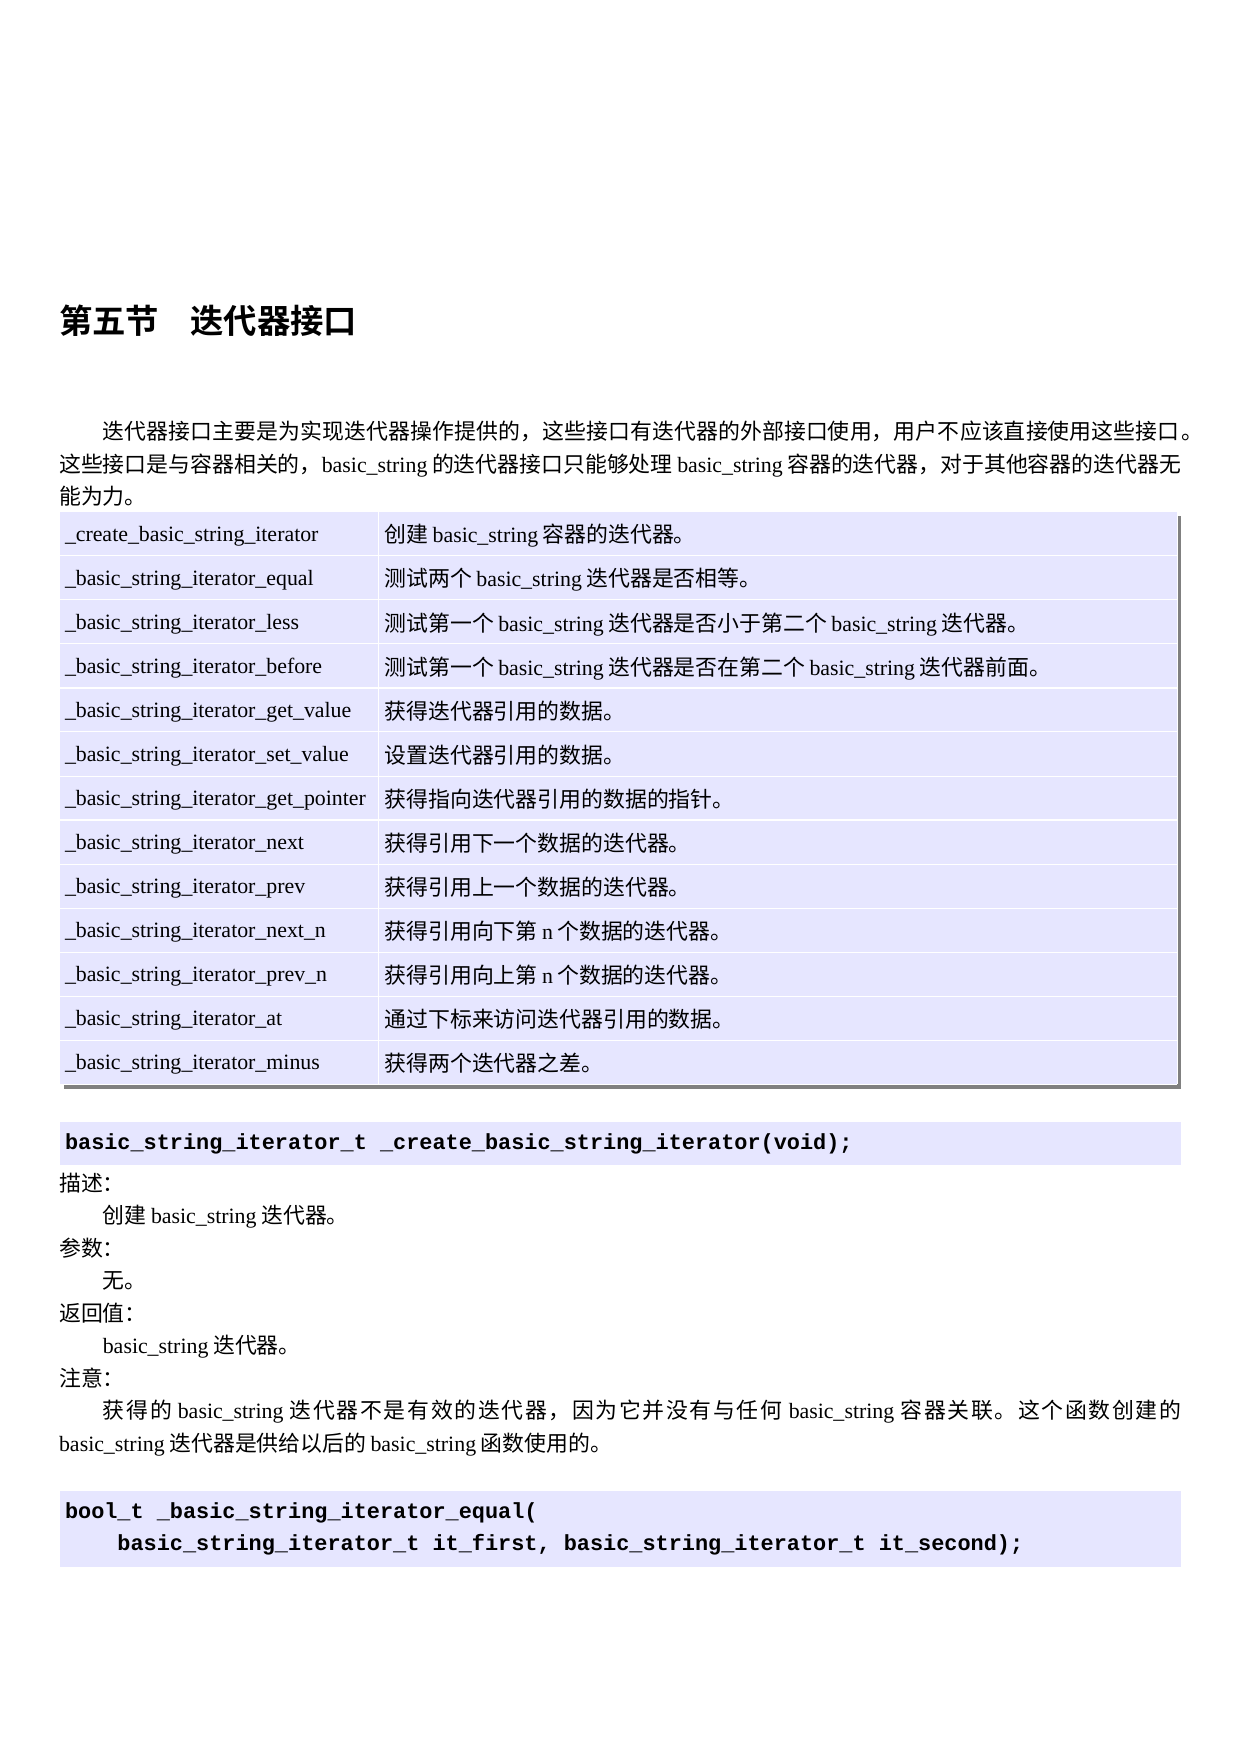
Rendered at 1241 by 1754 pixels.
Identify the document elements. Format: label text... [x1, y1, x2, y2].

table_cell 获得两个迭代器之差。 [379, 1041, 1177, 1084]
table_cell _basic_string_iterator_get_value [60, 689, 378, 731]
table_header bool_t _basic_string_iterator_equal( basic_string_iterator_t it_first, basic_string_iterator_t it_second); [60, 1491, 1181, 1567]
table_cell _basic_string_iterator_equal [60, 556, 378, 599]
table_cell 测试两个basic_string迭代器是否相等。 [379, 556, 1177, 599]
table_header 创建basic_string容器的迭代器。 [379, 512, 1177, 555]
text 参数： [59, 1230, 1181, 1263]
text 无。 [59, 1263, 1181, 1295]
table_cell 设置迭代器引用的数据。 [379, 732, 1177, 776]
table_cell _basic_string_iterator_prev_n [60, 953, 378, 996]
table_cell 测试第一个basic_string迭代器是否小于第二个basic_string迭代器。 [379, 600, 1177, 643]
table_cell _basic_string_iterator_before [60, 644, 378, 687]
text 描述： [59, 1166, 1181, 1198]
table_cell 获得引用向下第n个数据的迭代器。 [379, 909, 1177, 952]
table_cell 获得迭代器引用的数据。 [379, 689, 1177, 731]
table_cell _basic_string_iterator_get_pointer [60, 777, 378, 819]
table_cell _basic_string_iterator_prev [60, 865, 378, 908]
table_cell 获得指向迭代器引用的数据的指针。 [379, 777, 1177, 819]
table_header basic_string_iterator_t _create_basic_string_iterator(void); [60, 1122, 1181, 1165]
table_cell 获得引用上一个数据的迭代器。 [379, 865, 1177, 908]
table_cell _basic_string_iterator_less [60, 600, 378, 643]
text 创建basic_string迭代器。 [59, 1198, 1181, 1230]
table_cell _basic_string_iterator_minus [60, 1041, 378, 1084]
table_cell _basic_string_iterator_next_n [60, 909, 378, 952]
text 迭代器接口主要是为实现迭代器操作提供的，这些接口有迭代器的外部接口使用，用户不应该直接使用这些接口。这些接口是与容器相关的，basic_string的迭代器接口只能够处理basic_string容器的迭代器，对于其他容器的迭代器无能为力。 [59, 414, 1181, 511]
table_cell _basic_string_iterator_next [60, 821, 378, 864]
table_cell 测试第一个basic_string迭代器是否在第二个basic_string迭代器前面。 [379, 644, 1177, 687]
table_cell _basic_string_iterator_at [60, 997, 378, 1040]
text 获得的basic_string迭代器不是有效的迭代器，因为它并没有与任何basic_string容器关联。这个函数创建的basic_string迭代器是供给以后的basic_string函数使用的。 [59, 1393, 1181, 1458]
table_cell 获得引用下一个数据的迭代器。 [379, 821, 1177, 864]
subtitle 迭代器接口 [59, 286, 1181, 351]
table_cell 获得引用向上第n个数据的迭代器。 [379, 953, 1177, 996]
table_cell _basic_string_iterator_set_value [60, 732, 378, 776]
table_header _create_basic_string_iterator [60, 512, 378, 555]
table_cell 通过下标来访问迭代器引用的数据。 [379, 997, 1177, 1040]
text 返回值： [59, 1295, 1181, 1328]
text basic_string迭代器。 [59, 1328, 1181, 1360]
text 注意： [59, 1360, 1181, 1393]
